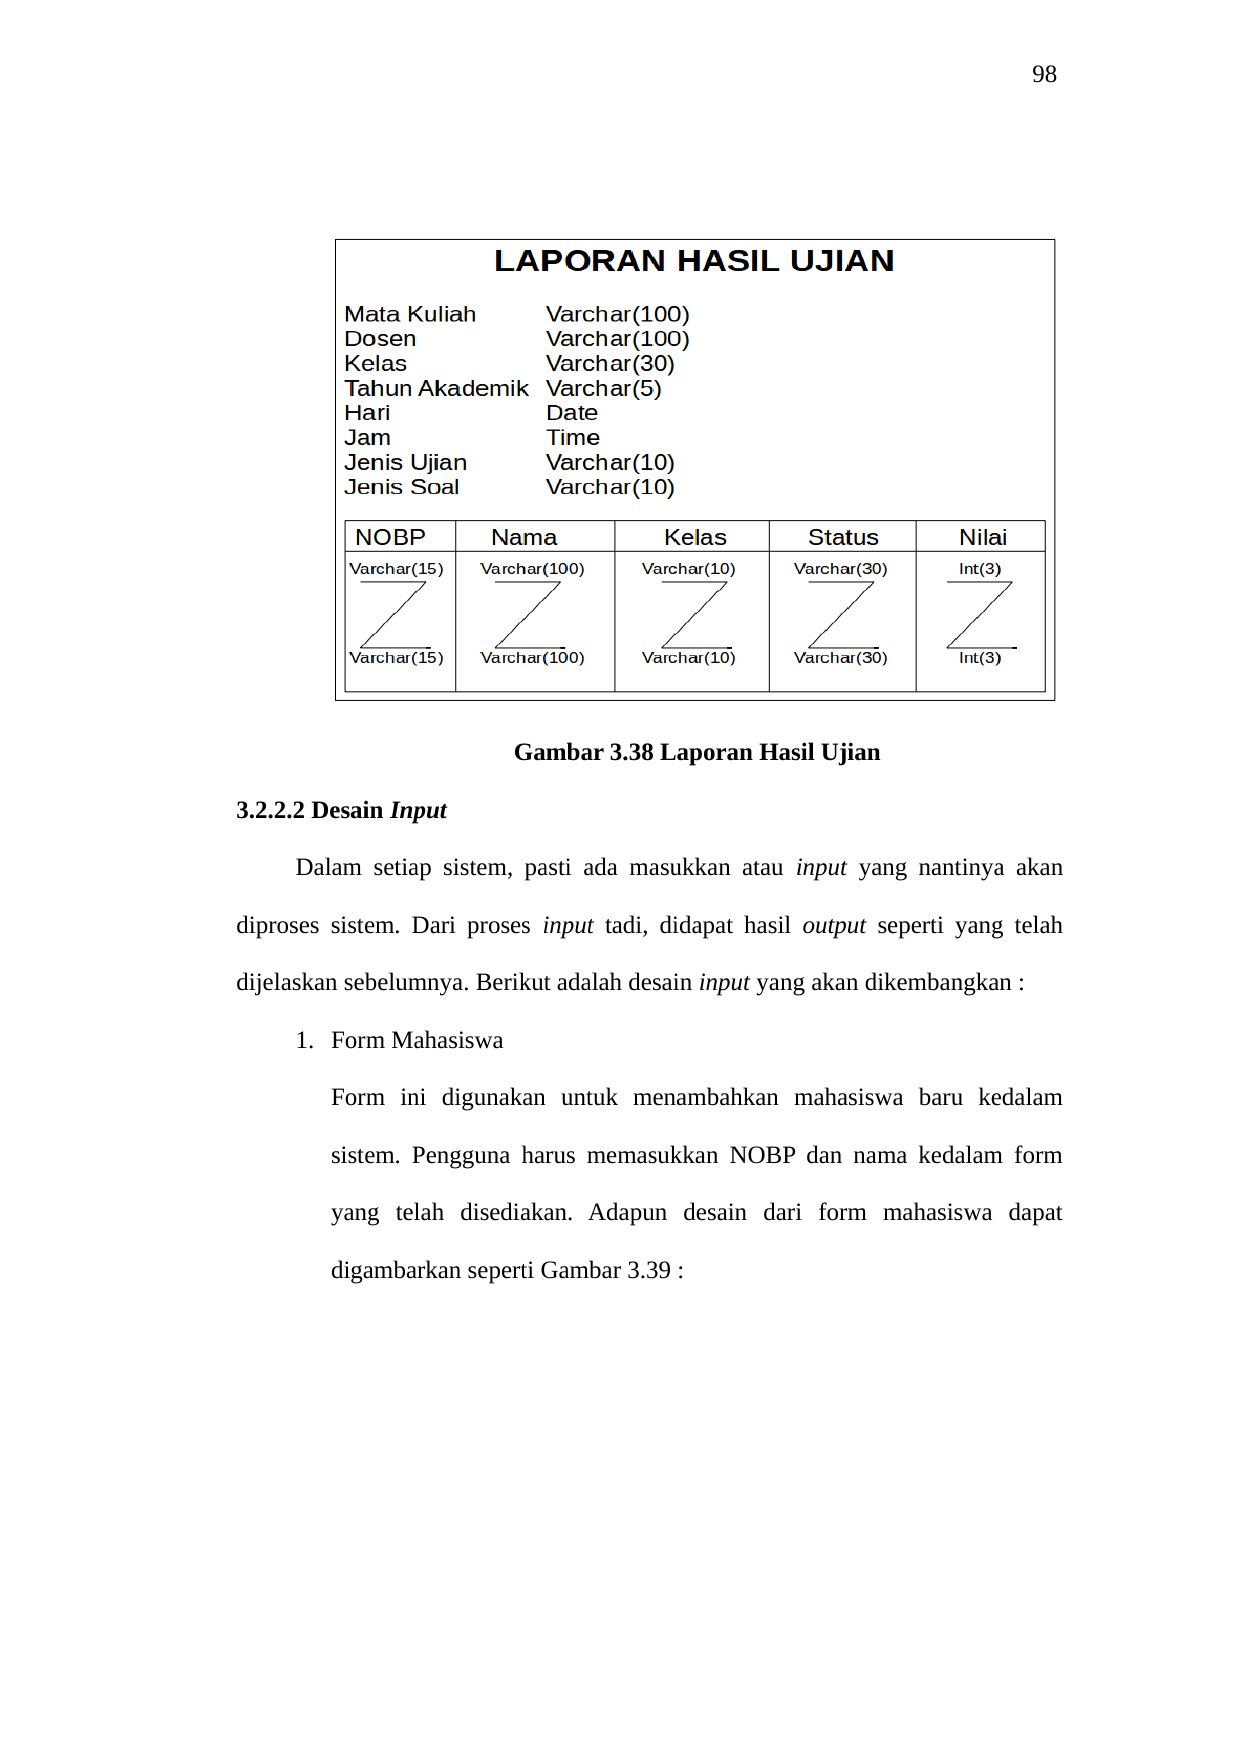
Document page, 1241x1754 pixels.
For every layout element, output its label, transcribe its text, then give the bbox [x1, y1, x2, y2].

picture [331, 236, 1064, 709]
subtitle 3.2.2.2 Desain Input [236, 795, 1063, 824]
list Gambar 3.38 Laporan Hasil Ujian [331, 709, 1063, 766]
list Form ini digunakan untuk menambahkan mahasiswa baru kedalam sistem. Pengguna harus memasukkan NOBP dan nama kedalam form yang telah disediakan. Adapun desain dari form mahasiswa dapat digambarkan seperti Gambar 3.39 : [295, 1082, 1063, 1284]
text Dalam setiap sistem, pasti ada masukkan atau input yang nantinya akan diproses sistem. Dari proses input tadi, didapat hasil output seperti yang telah dijelaskan sebelumnya. Berikut adalah desain input yang akan dikembangkan : [236, 852, 1063, 996]
list Form Mahasiswa [295, 1025, 1063, 1054]
